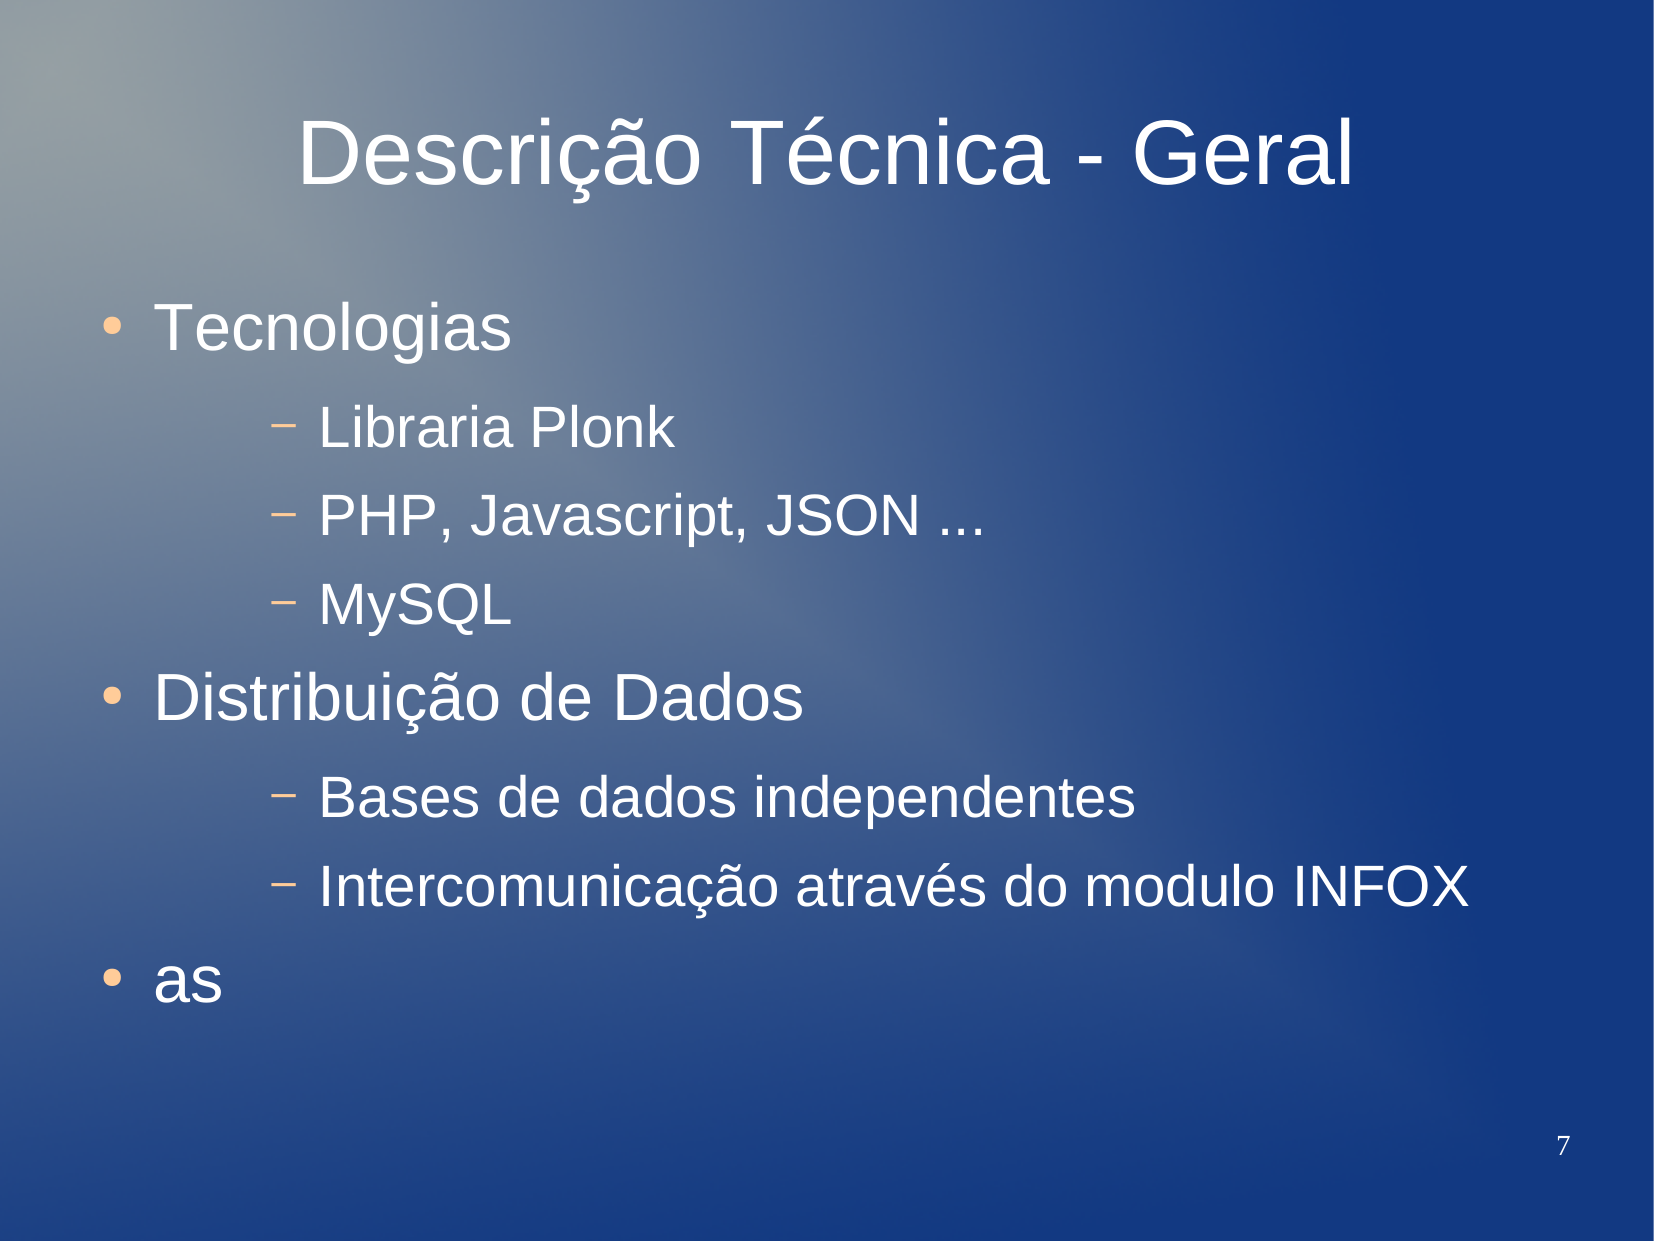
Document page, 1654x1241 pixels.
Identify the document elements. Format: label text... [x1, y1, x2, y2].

list Tecnologias Libraria Plonk PHP, Javascript, JSON ... MySQL Distribuição de Dados Bases de dados independentes Intercomunicação através do modulo INFOX as [82, 290, 1571, 1109]
title Descrição Técnica - Geral [82, 49, 1571, 257]
picture [0, 0, 1654, 1241]
